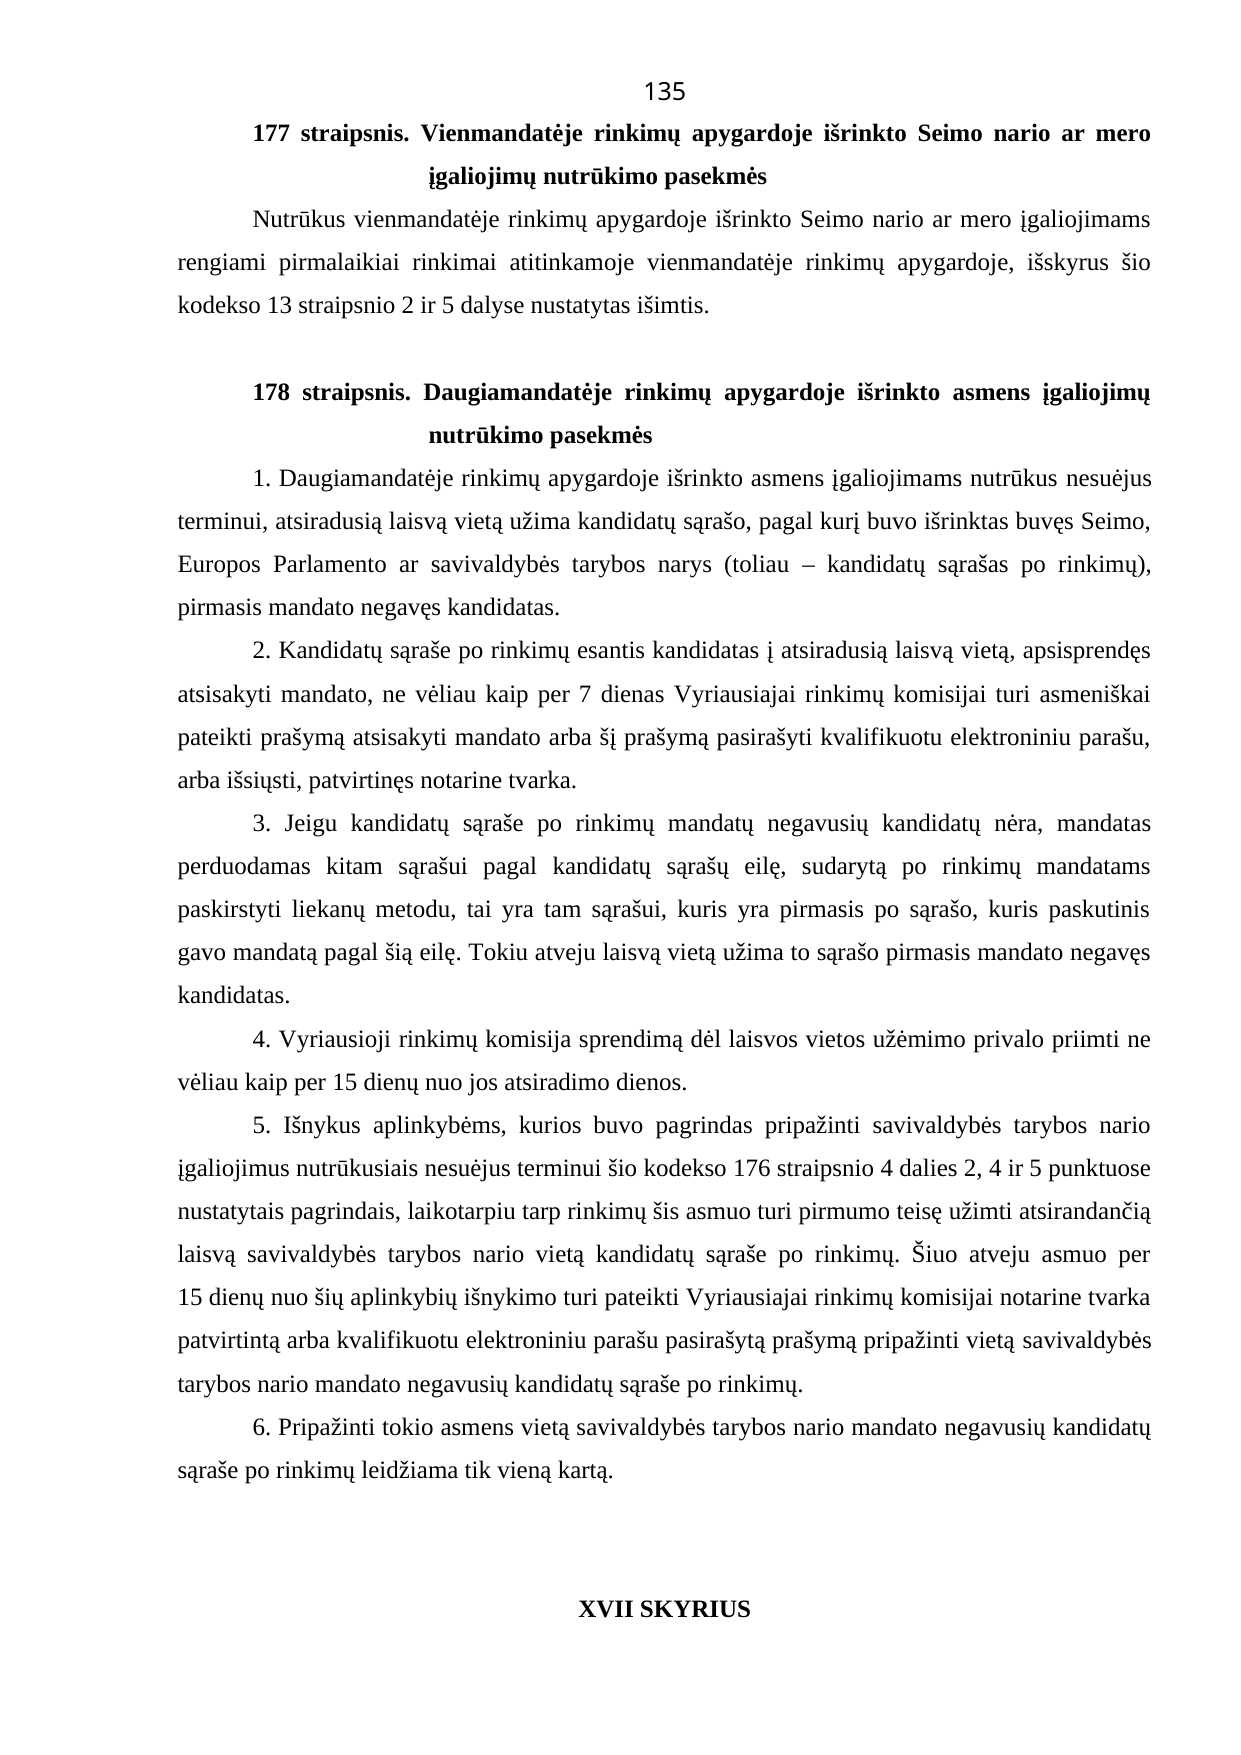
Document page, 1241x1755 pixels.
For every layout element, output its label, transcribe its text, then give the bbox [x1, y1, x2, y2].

text 6. Pripažinti tokio asmens vietą savivaldybės tarybos nario mandato negavusių kandidatų sąraše po rinkimų leidžiama tik vieną kartą. [177, 1412, 1152, 1484]
text 3. Jeigu kandidatų sąraše po rinkimų mandatų negavusių kandidatų nėra, mandatas perduodamas kitam sąrašui pagal kandidatų sąrašų eilę, sudarytą po rinkimų mandatams paskirstyti liekanų metodu, tai yra tam sąrašui, kuris yra pirmasis po sąrašo, kuris paskutinis gavo mandatą pagal šią eilę. Tokiu atveju laisvą vietą užima to sąrašo pirmasis mandato negavęs kandidatas. [177, 808, 1152, 1009]
text 178 straipsnis. Daugiamandatėje rinkimų apygardoje išrinkto asmens įgaliojimų nutrūkimo pasekmės [252, 377, 1152, 449]
text 2. Kandidatų sąraše po rinkimų esantis kandidatas į atsiradusią laisvą vietą, apsisprendęs atsisakyti mandato, ne vėliau kaip per 7 dienas Vyriausiajai rinkimų komisijai turi asmeniškai pateikti prašymą atsisakyti mandato arba šį prašymą pasirašyti kvalifikuotu elektroniniu parašu, arba išsiųsti, patvirtinęs notarine tvarka. [177, 636, 1152, 794]
text 4. Vyriausioji rinkimų komisija sprendimą dėl laisvos vietos užėmimo privalo priimti ne vėliau kaip per 15 dienų nuo jos atsiradimo dienos. [177, 1024, 1152, 1096]
text 1. Daugiamandatėje rinkimų apygardoje išrinkto asmens įgaliojimams nutrūkus nesuėjus terminui, atsiradusią laisvą vietą užima kandidatų sąrašo, pagal kurį buvo išrinktas buvęs Seimo, Europos Parlamento ar savivaldybės tarybos narys (toliau – kandidatų sąrašas po rinkimų), pirmasis mandato negavęs kandidatas. [177, 463, 1152, 621]
text 5. Išnykus aplinkybėms, kurios buvo pagrindas pripažinti savivaldybės tarybos nario įgaliojimus nutrūkusiais nesuėjus terminui šio kodekso 176 straipsnio 4 dalies 2, 4 ir 5 punktuose nustatytais pagrindais, laikotarpiu tarp rinkimų šis asmuo turi pirmumo teisę užimti atsirandančią laisvą savivaldybės tarybos nario vietą kandidatų sąraše po rinkimų. Šiuo atveju asmuo per 15 dienų nuo šių aplinkybių išnykimo turi pateikti Vyriausiajai rinkimų komisijai notarine tvarka patvirtintą arba kvalifikuotu elektroniniu parašu pasirašytą prašymą pripažinti vietą savivaldybės tarybos nario mandato negavusių kandidatų sąraše po rinkimų. [177, 1110, 1152, 1397]
text XVII SKYRIUS [177, 1594, 1152, 1623]
text Nutrūkus vienmandatėje rinkimų apygardoje išrinkto Seimo nario ar mero įgaliojimams rengiami pirmalaikiai rinkimai atitinkamoje vienmandatėje rinkimų apygardoje, išskyrus šio kodekso 13 straipsnio 2 ir 5 dalyse nustatytas išimtis. [177, 204, 1152, 319]
text 177 straipsnis. Vienmandatėje rinkimų apygardoje išrinkto Seimo nario ar mero įgaliojimų nutrūkimo pasekmės [252, 118, 1152, 190]
